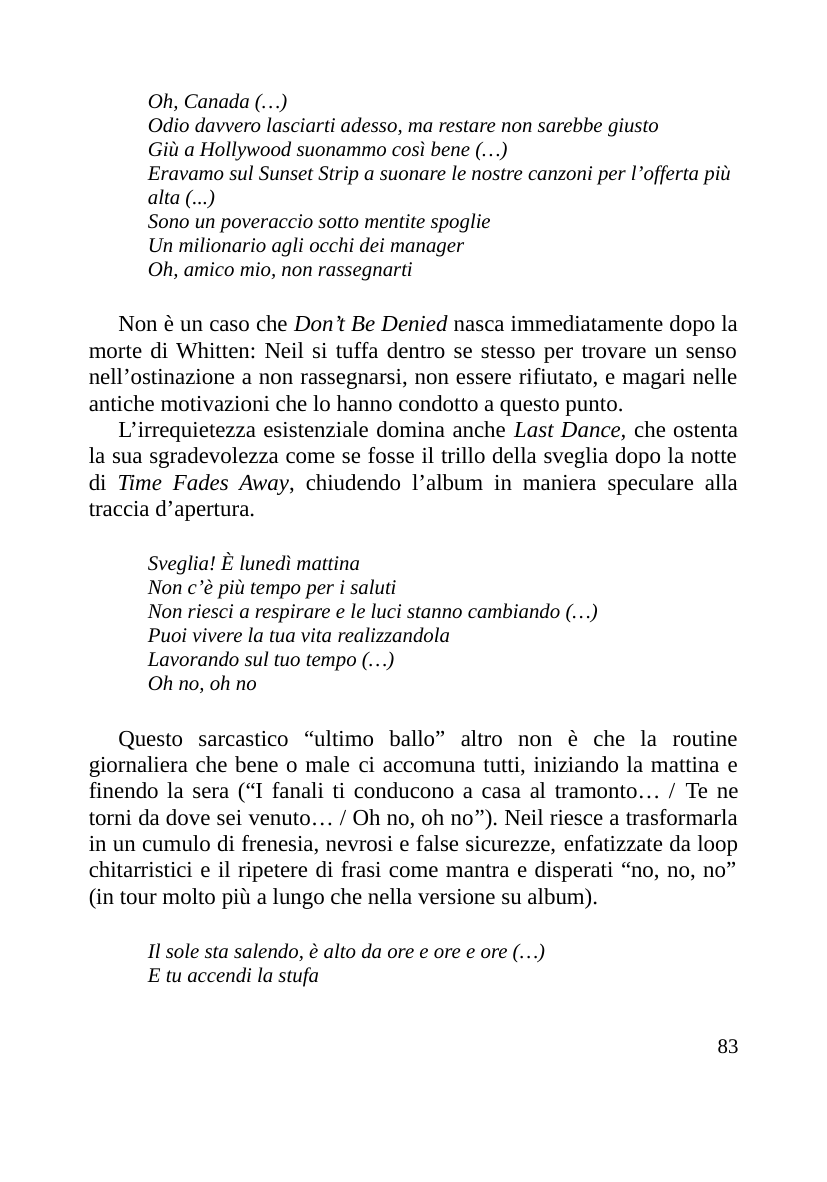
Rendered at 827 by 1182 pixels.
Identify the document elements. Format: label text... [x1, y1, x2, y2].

text E tu accendi la stufa [88, 963, 738, 987]
text Puoi vivere la tua vita realizzandola [88, 623, 738, 647]
text Il sole sta salendo, è alto da ore e ore e ore (…) [88, 939, 738, 963]
text Sono un poveraccio sotto mentite spoglie [88, 209, 738, 233]
text Oh no, oh no [88, 671, 738, 695]
text Giù a Hollywood suonammo così bene (…) [88, 137, 738, 161]
text Non riesci a respirare e le luci stanno cambiando (…) [88, 599, 738, 623]
text alta (...) [88, 185, 738, 209]
text Non c’è più tempo per i saluti [88, 575, 738, 599]
text Sveglia! È lunedì mattina [88, 551, 738, 575]
text Questo sarcastico “ultimo ballo” altro non è che la routine giornaliera che bene o male ci accomuna tutti, iniziando la mattina e finendo la sera (“I fanali ti conducono a casa al tramonto… / Te ne torni da dove sei venuto… / Oh no, oh no”). Neil riesce a trasformarla in un cumulo di frenesia, nevrosi e false sicurezze, enfatizzate da loop chitarristici e il ripetere di frasi come mantra e disperati “no, no, no” (in tour molto più a lungo che nella versione su album). [88, 725, 738, 909]
text Oh, Canada (…) [88, 88, 738, 113]
text Oh, amico mio, non rassegnarti [88, 257, 738, 281]
text L’irrequietezza esistenziale domina anche Last Dance, che ostenta la sua sgradevolezza come se fosse il trillo della sveglia dopo la notte di Time Fades Away, chiudendo l’album in maniera speculare alla traccia d’apertura. [88, 416, 738, 521]
text Eravamo sul Sunset Strip a suonare le nostre canzoni per l’offerta più [88, 161, 738, 185]
text Lavorando sul tuo tempo (…) [88, 647, 738, 671]
text Non è un caso che Don’t Be Denied nasca immediatamente dopo la morte di Whitten: Neil si tuffa dentro se stesso per trovare un senso nell’ostinazione a non rassegnarsi, non essere rifiutato, e magari nelle antiche motivazioni che lo hanno condotto a questo punto. [88, 311, 738, 416]
text Odio davvero lasciarti adesso, ma restare non sarebbe giusto [88, 113, 738, 137]
text Un milionario agli occhi dei manager [88, 233, 738, 257]
